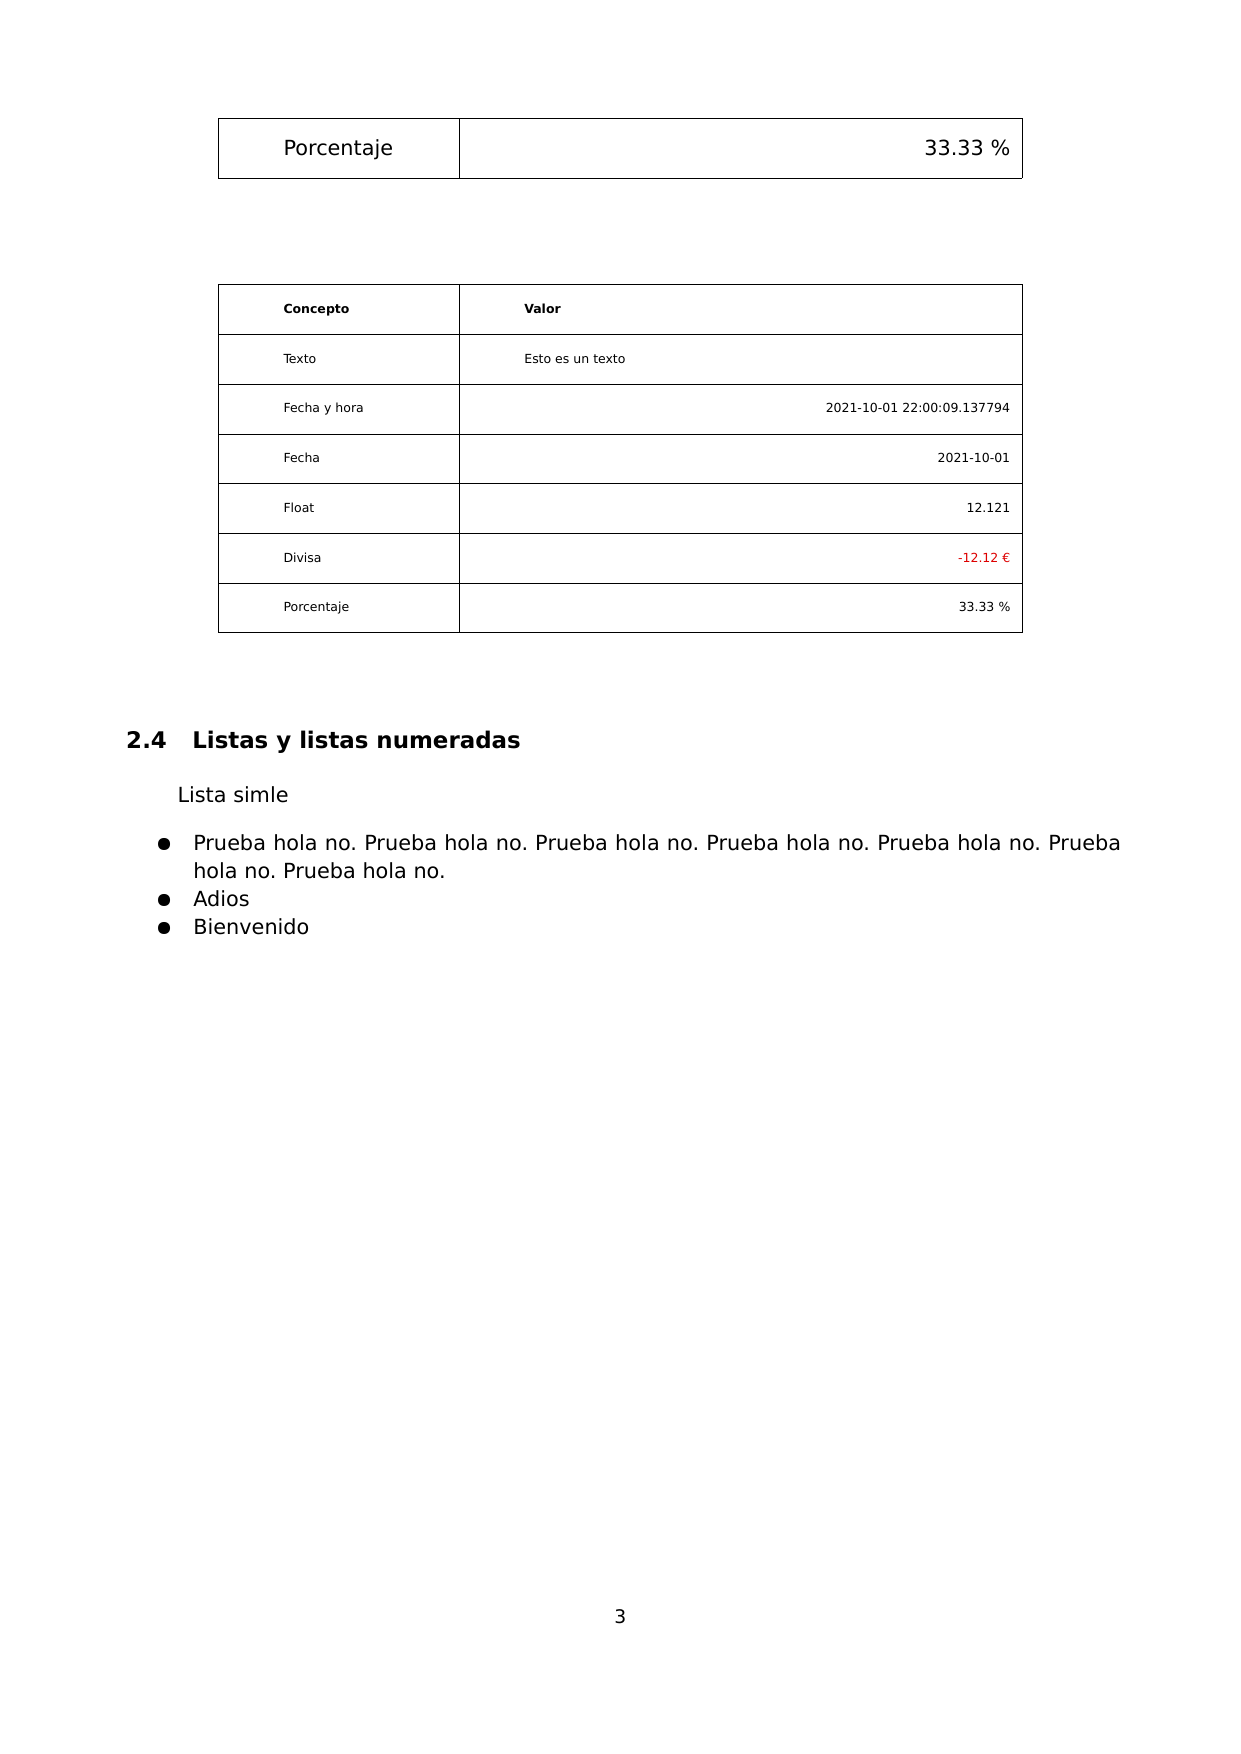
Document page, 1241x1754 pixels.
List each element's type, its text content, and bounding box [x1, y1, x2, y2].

table_cell Fecha y hora [219, 385, 459, 433]
table_cell Float [219, 484, 459, 533]
table_cell 33.33 % [460, 584, 1022, 632]
list Adios [156, 887, 1122, 911]
table_cell Porcentaje [219, 119, 459, 177]
table_cell Esto es un texto [460, 335, 1022, 384]
table_cell Texto [219, 335, 459, 384]
list Bienvenido [156, 915, 1122, 939]
subtitle Listas y listas numeradas [118, 727, 1122, 754]
table_cell Porcentaje [219, 584, 459, 632]
list Prueba hola no. Prueba hola no. Prueba hola no. Prueba hola no. Prueba hola no. Prueba hola no. Prueba hola no. [156, 831, 1122, 883]
table_cell Divisa [219, 534, 459, 582]
text Lista simle [118, 783, 1122, 808]
table_header Valor [460, 285, 1022, 334]
table_cell Fecha [219, 435, 459, 483]
table_cell 2021-10-01 [460, 435, 1022, 483]
table_cell 33.33 % [460, 119, 1022, 177]
table_cell 12.121 [460, 484, 1022, 533]
table_cell -12.12 € [460, 534, 1022, 582]
table_header Concepto [219, 285, 459, 334]
table_cell 2021-10-01 22:00:09.137794 [460, 385, 1022, 433]
